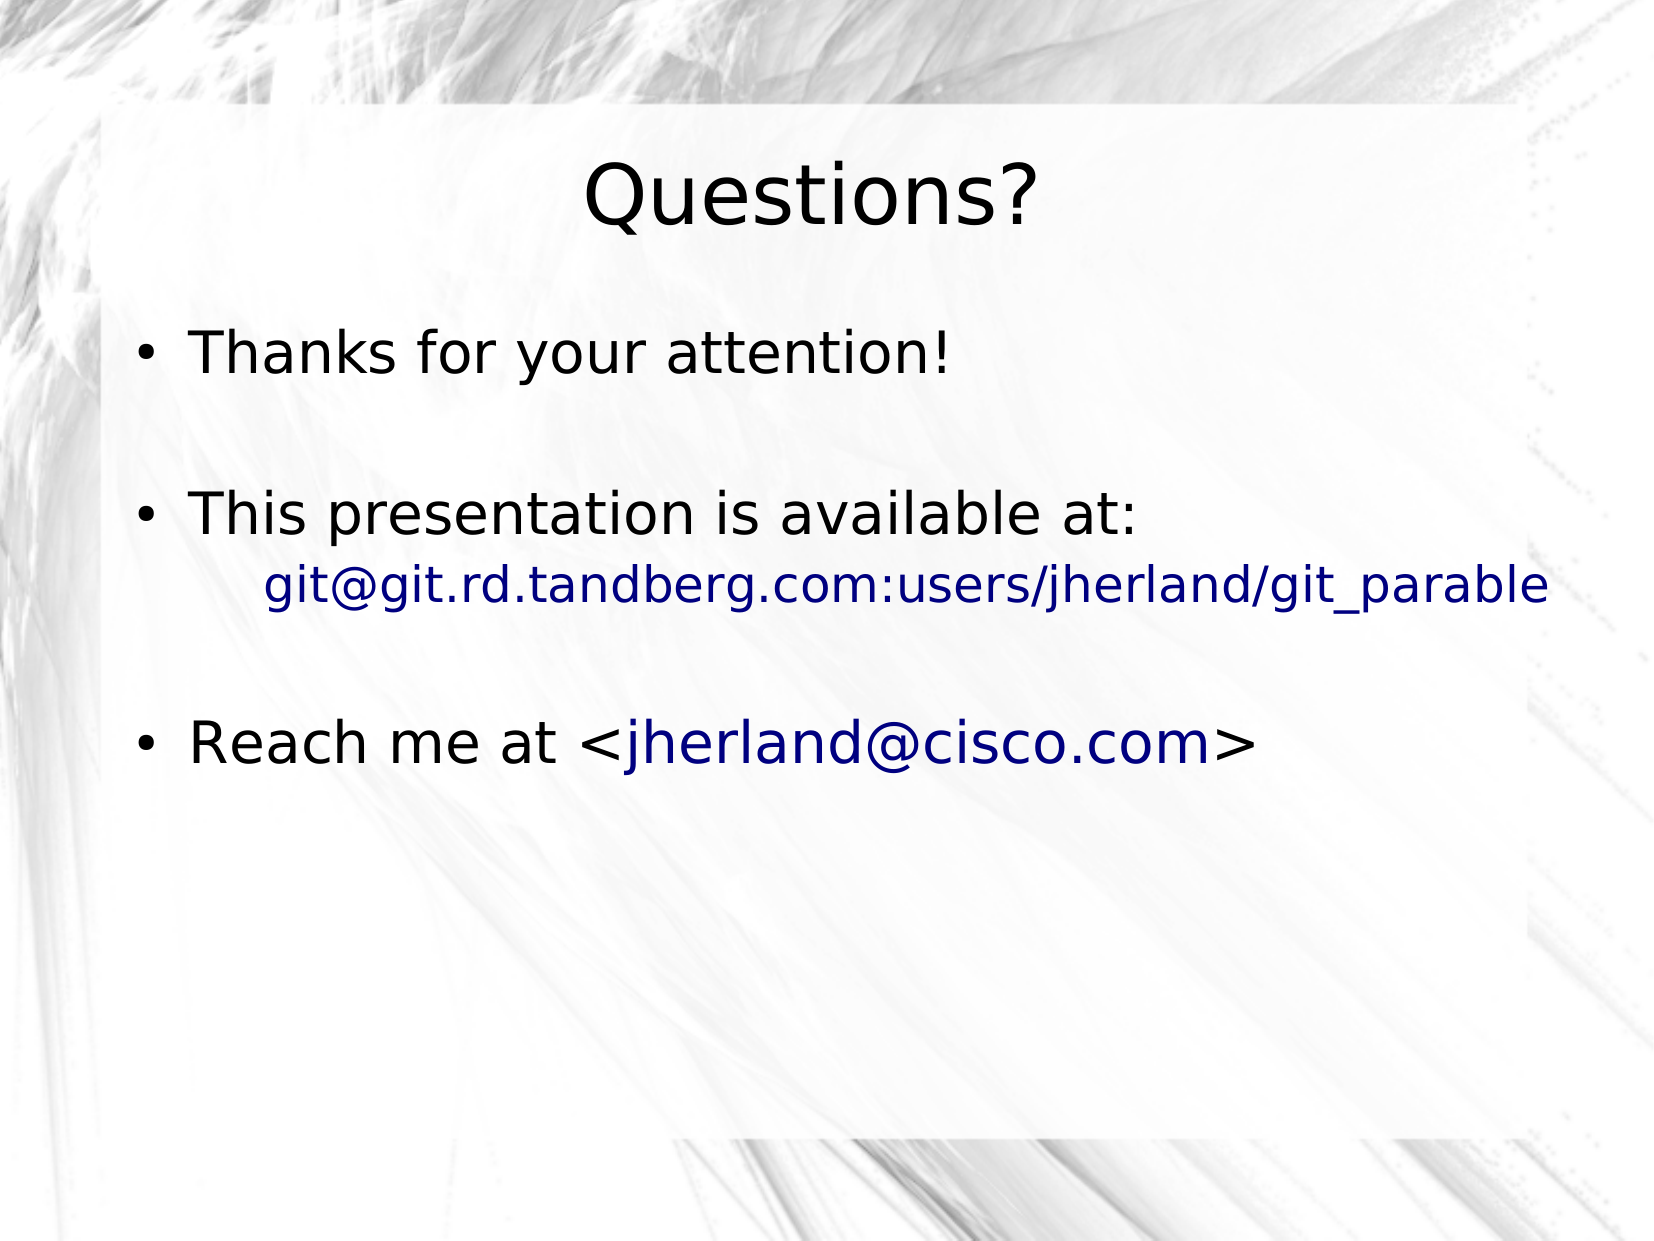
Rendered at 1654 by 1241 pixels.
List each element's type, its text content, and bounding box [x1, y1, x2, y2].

title Questions? [118, 119, 1506, 273]
picture [0, 0, 1654, 1241]
list Thanks for your attention! This presentation is available at: git@git.rd.tandberg.com:users/jherland/git_parable Reach me at <jherland@cisco.com> [118, 319, 1571, 931]
